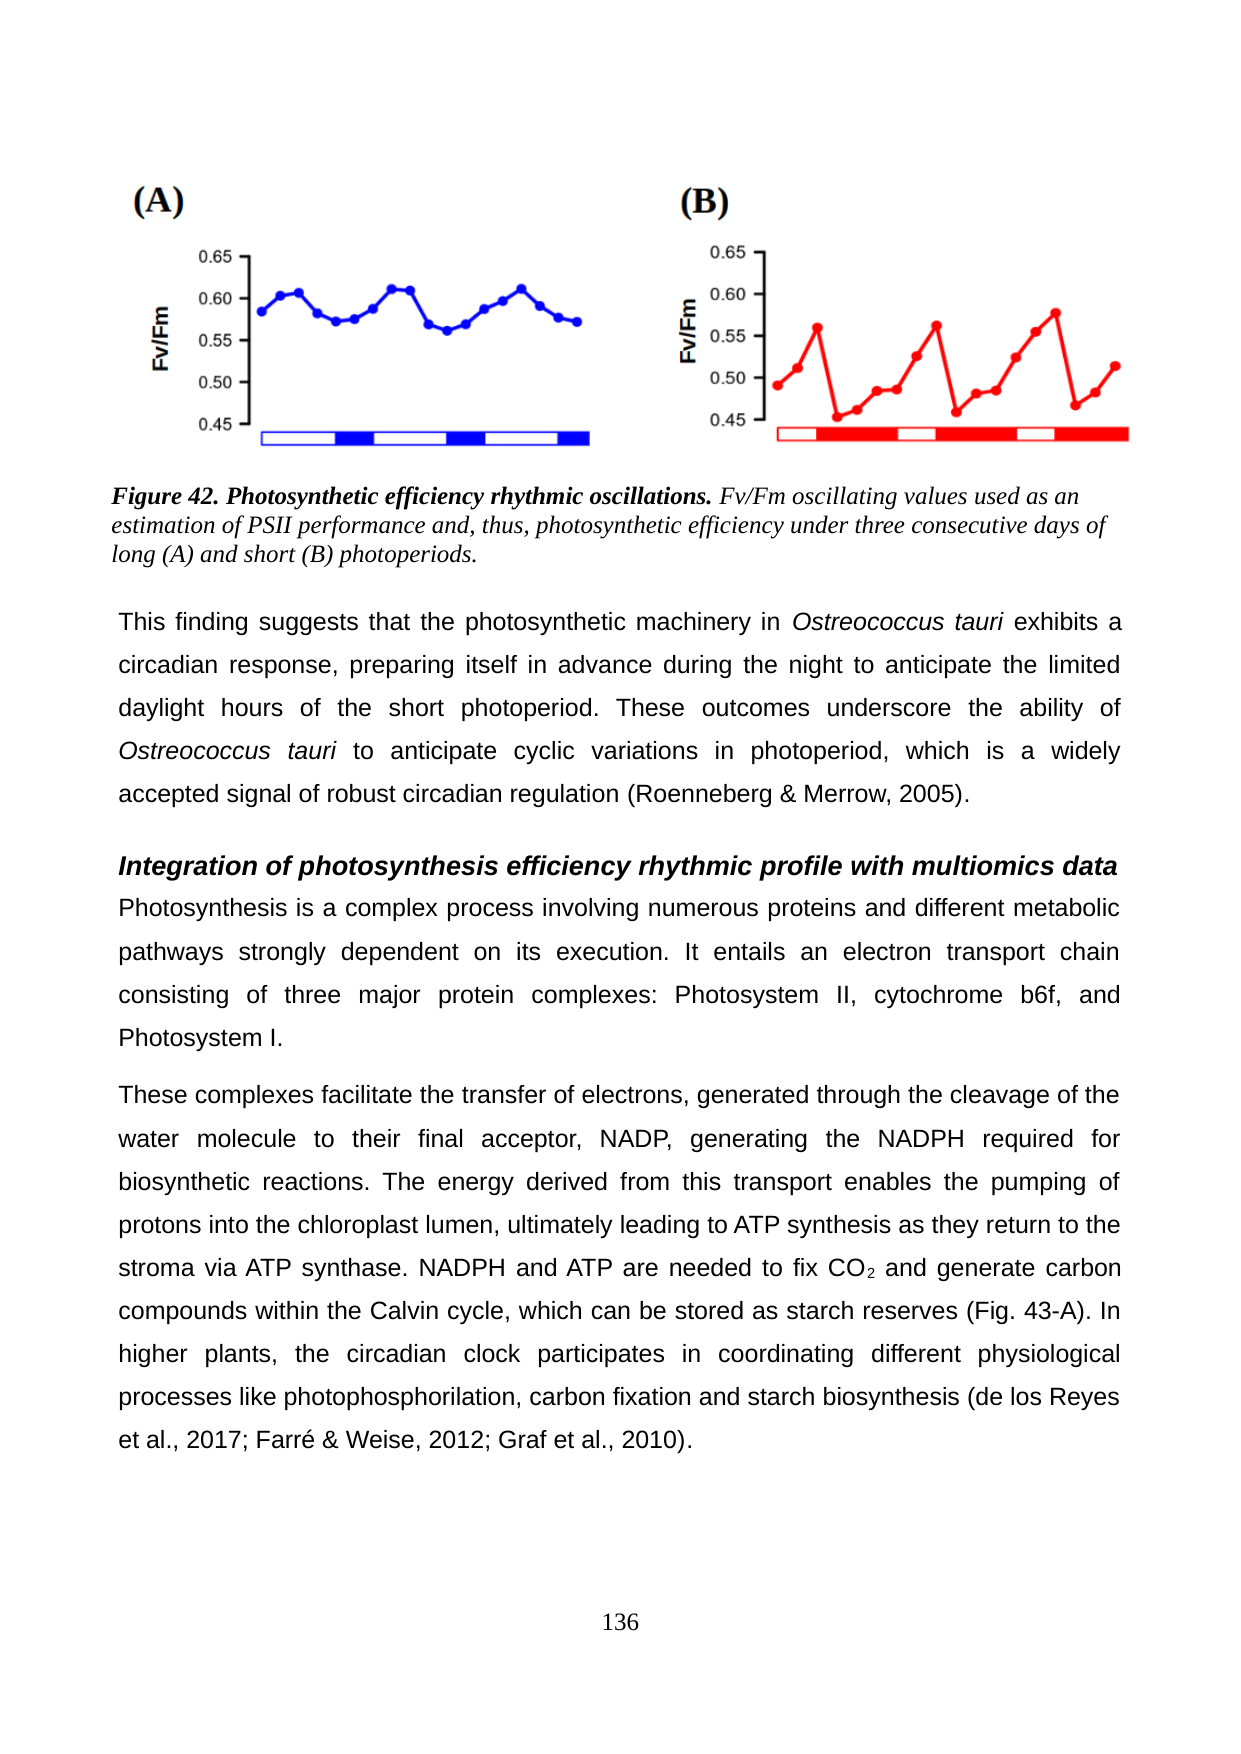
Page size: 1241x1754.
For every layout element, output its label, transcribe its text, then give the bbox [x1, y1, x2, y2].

text Photosynthesis is a complex process involving numerous proteins and different metabolic pathways strongly dependent on its execution. It entails an electron transport chain consisting of three major protein complexes: Photosystem II, cytochrome b6f, and Photosystem I. [118, 893, 1122, 1052]
text This finding suggests that the photosynthetic machinery in Ostreococcus tauri exhibits a circadian response, preparing itself in advance during the night to anticipate the limited daylight hours of the short photoperiod. These outcomes underscore the ability of Ostreococcus tauri to anticipate cyclic variations in photoperiod, which is a widely accepted signal of robust circadian regulation (Roenneberg & Merrow, 2005)⁠. [111, 568, 1152, 808]
picture [120, 168, 1162, 482]
text These complexes facilitate the transfer of electrons, generated through the cleavage of the water molecule to their final acceptor, NADP, generating the NADPH required for biosynthetic reactions. The energy derived from this transport enables the pumping of protons into the chloroplast lumen, ultimately leading to ATP synthesis as they return to the stroma via ATP synthase. NADPH and ATP are needed to fix CO2 and generate carbon compounds within the Calvin cycle, which can be stored as starch reserves (Fig. 43-A). In higher plants, the circadian clock participates in coordinating different physiological processes like photophosphorilation, carbon fixation and starch biosynthesis (de los Reyes et al., 2017; Farré & Weise, 2012; Graf et al., 2010)⁠. [118, 1081, 1122, 1454]
text Figure 42. Photosynthetic efficiency rhythmic oscillations. Fv/Fm oscillating values used as an estimation of PSII performance and, thus, photosynthetic efficiency under three consecutive days of long (A) and short (B) photoperiods. [111, 482, 1152, 568]
subtitle Integration of photosynthesis efficiency rhythmic profile with multiomics data [118, 850, 1122, 881]
